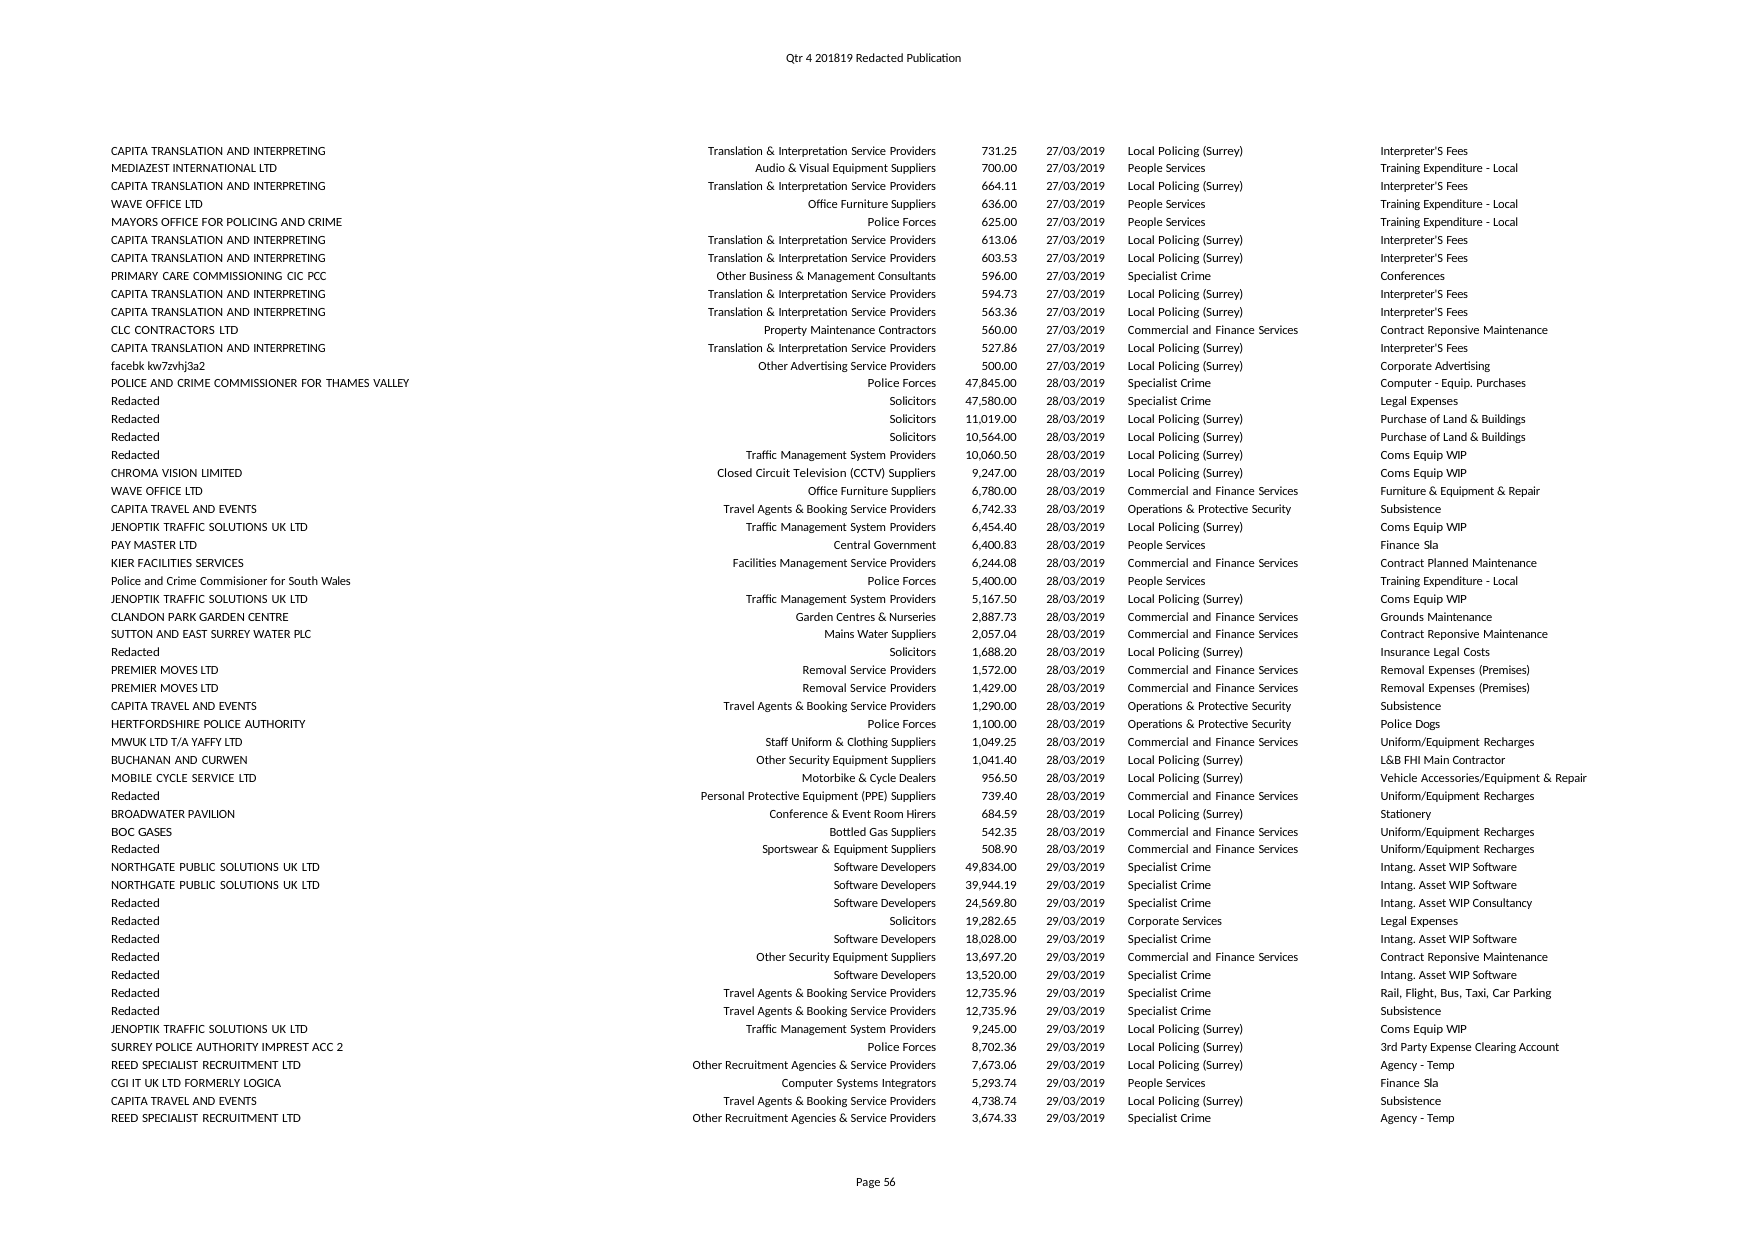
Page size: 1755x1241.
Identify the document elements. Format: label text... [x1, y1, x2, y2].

table_cell Local Policing (Surrey) [1117, 644, 1342, 662]
table_cell Specialist Crime [1117, 895, 1342, 912]
table_cell Interpreter'S Fees [1342, 178, 1594, 196]
table_cell 28/03/2019 [1031, 680, 1117, 697]
table_cell Legal Expenses [1342, 913, 1594, 930]
table_cell Corporate Advertising [1342, 357, 1594, 375]
table_cell Redacted [108, 411, 552, 428]
table_cell 5,293.74 [950, 1074, 1031, 1092]
table_cell facebk kw7zvhj3a2 [108, 357, 552, 375]
table_cell Commercial and Finance Services [1117, 948, 1342, 966]
table_cell Operations & Protective Security [1117, 698, 1342, 715]
table_cell 13,697.20 [950, 948, 1031, 966]
table_cell Commercial and Finance Services [1117, 321, 1342, 339]
table_header Local Policing (Surrey) [1117, 143, 1342, 160]
table_cell 28/03/2019 [1031, 698, 1117, 715]
table_cell 10,060.50 [950, 447, 1031, 464]
table_cell 10,564.00 [950, 429, 1031, 447]
table_cell 1,429.00 [950, 680, 1031, 697]
table_cell 13,520.00 [950, 966, 1031, 984]
table_cell Traffic Management System Providers [552, 1020, 950, 1038]
table_cell 500.00 [950, 357, 1031, 375]
table_cell People Services [1117, 160, 1342, 178]
table_cell Interpreter'S Fees [1342, 249, 1594, 267]
table_cell Audio & Visual Equipment Suppliers [552, 160, 950, 178]
table_cell 6,400.83 [950, 536, 1031, 554]
table_cell Travel Agents & Booking Service Providers [552, 698, 950, 715]
table_cell Purchase of Land & Buildings [1342, 411, 1594, 428]
table_cell Local Policing (Surrey) [1117, 429, 1342, 447]
table_header CAPITA TRANSLATION AND INTERPRETING [108, 143, 552, 160]
table_cell Corporate Services [1117, 913, 1342, 930]
table_cell Local Policing (Surrey) [1117, 249, 1342, 267]
table_cell Intang. Asset WIP Software [1342, 859, 1594, 877]
table_cell CLC CONTRACTORS LTD [108, 321, 552, 339]
table_cell Computer Systems Integrators [552, 1074, 950, 1092]
table_cell Operations & Protective Security [1117, 715, 1342, 733]
table_cell Redacted [108, 1002, 552, 1020]
table_cell 508.90 [950, 841, 1031, 859]
table_cell 12,735.96 [950, 984, 1031, 1002]
table_cell 27/03/2019 [1031, 178, 1117, 196]
table_cell People Services [1117, 1074, 1342, 1092]
table_cell People Services [1117, 572, 1342, 590]
table_cell 28/03/2019 [1031, 572, 1117, 590]
table_cell Specialist Crime [1117, 877, 1342, 894]
table_cell Police Forces [552, 375, 950, 393]
table_cell 6,780.00 [950, 483, 1031, 500]
table_cell 29/03/2019 [1031, 1074, 1117, 1092]
table_cell 6,454.40 [950, 518, 1031, 536]
table_cell Redacted [108, 787, 552, 805]
table_cell Specialist Crime [1117, 859, 1342, 877]
table_cell 9,245.00 [950, 1020, 1031, 1038]
table_cell 7,673.06 [950, 1056, 1031, 1074]
table_cell 28/03/2019 [1031, 447, 1117, 464]
table_cell 27/03/2019 [1031, 196, 1117, 213]
table_cell Subsistence [1342, 1092, 1594, 1110]
table_cell 24,569.80 [950, 895, 1031, 912]
table_cell 3rd Party Expense Clearing Account [1342, 1038, 1594, 1056]
table_cell 28/03/2019 [1031, 626, 1117, 644]
table_cell Garden Centres & Nurseries [552, 608, 950, 626]
table_cell Software Developers [552, 930, 950, 948]
table_cell 29/03/2019 [1031, 1020, 1117, 1038]
table_cell Sportswear & Equipment Suppliers [552, 841, 950, 859]
table_cell 28/03/2019 [1031, 590, 1117, 608]
table_cell Redacted [108, 447, 552, 464]
table_header 731.25 [950, 143, 1031, 160]
table_cell Solicitors [552, 913, 950, 930]
table_cell Translation & Interpretation Service Providers [552, 249, 950, 267]
table_cell Local Policing (Surrey) [1117, 357, 1342, 375]
table_cell Intang. Asset WIP Software [1342, 930, 1594, 948]
table_cell Police Forces [552, 1038, 950, 1056]
table_cell 739.40 [950, 787, 1031, 805]
table_cell Local Policing (Surrey) [1117, 1092, 1342, 1110]
table_cell Closed Circuit Television (CCTV) Suppliers [552, 465, 950, 482]
table_cell People Services [1117, 536, 1342, 554]
table_cell Commercial and Finance Services [1117, 662, 1342, 679]
table_cell Other Business & Management Consultants [552, 267, 950, 285]
table_cell 27/03/2019 [1031, 339, 1117, 357]
table_cell 1,290.00 [950, 698, 1031, 715]
table_cell 27/03/2019 [1031, 303, 1117, 321]
table_cell 29/03/2019 [1031, 984, 1117, 1002]
table_cell Motorbike & Cycle Dealers [552, 769, 950, 787]
table_cell Traffic Management System Providers [552, 518, 950, 536]
table_cell Legal Expenses [1342, 393, 1594, 411]
table_cell Contract Planned Maintenance [1342, 554, 1594, 572]
table_cell MAYORS OFFICE FOR POLICING AND CRIME [108, 214, 552, 231]
table_cell PRIMARY CARE COMMISSIONING CIC PCC [108, 267, 552, 285]
table_cell 29/03/2019 [1031, 877, 1117, 894]
table_cell Travel Agents & Booking Service Providers [552, 500, 950, 518]
table_cell 28/03/2019 [1031, 393, 1117, 411]
table_cell HERTFORDSHIRE POLICE AUTHORITY [108, 715, 552, 733]
table_cell Translation & Interpretation Service Providers [552, 178, 950, 196]
table_cell Software Developers [552, 859, 950, 877]
table_cell 603.53 [950, 249, 1031, 267]
table_cell Specialist Crime [1117, 966, 1342, 984]
table_cell 27/03/2019 [1031, 357, 1117, 375]
table_cell Removal Service Providers [552, 680, 950, 697]
table_cell Insurance Legal Costs [1342, 644, 1594, 662]
table_cell Specialist Crime [1117, 375, 1342, 393]
table_cell Commercial and Finance Services [1117, 841, 1342, 859]
table_cell 1,688.20 [950, 644, 1031, 662]
table_cell Specialist Crime [1117, 393, 1342, 411]
table_cell Police and Crime Commisioner for South Wales [108, 572, 552, 590]
table_cell Translation & Interpretation Service Providers [552, 285, 950, 303]
table_cell Redacted [108, 930, 552, 948]
table_cell Redacted [108, 429, 552, 447]
table_cell Removal Service Providers [552, 662, 950, 679]
table_cell Commercial and Finance Services [1117, 823, 1342, 841]
table_cell Other Recruitment Agencies & Service Providers [552, 1056, 950, 1074]
table_cell Commercial and Finance Services [1117, 787, 1342, 805]
table_cell 594.73 [950, 285, 1031, 303]
table_cell Coms Equip WIP [1342, 1020, 1594, 1038]
table_cell JENOPTIK TRAFFIC SOLUTIONS UK LTD [108, 1020, 552, 1038]
table_cell 636.00 [950, 196, 1031, 213]
table_cell CGI IT UK LTD FORMERLY LOGICA [108, 1074, 552, 1092]
table_cell 28/03/2019 [1031, 644, 1117, 662]
table_cell Agency - Temp [1342, 1056, 1594, 1074]
table_cell 11,019.00 [950, 411, 1031, 428]
table_cell POLICE AND CRIME COMMISSIONER FOR THAMES VALLEY [108, 375, 552, 393]
table_cell Local Policing (Surrey) [1117, 1038, 1342, 1056]
table_cell 6,244.08 [950, 554, 1031, 572]
table_cell 28/03/2019 [1031, 662, 1117, 679]
table_cell Software Developers [552, 966, 950, 984]
table_cell 27/03/2019 [1031, 267, 1117, 285]
table_cell Vehicle Accessories/Equipment & Repair [1342, 769, 1594, 787]
table_cell Operations & Protective Security [1117, 500, 1342, 518]
table_cell Specialist Crime [1117, 1002, 1342, 1020]
table_cell REED SPECIALIST RECRUITMENT LTD [108, 1110, 552, 1128]
table_cell Local Policing (Surrey) [1117, 339, 1342, 357]
table_cell MEDIAZEST INTERNATIONAL LTD [108, 160, 552, 178]
table_cell Local Policing (Surrey) [1117, 590, 1342, 608]
table_cell Intang. Asset WIP Software [1342, 877, 1594, 894]
table_cell Travel Agents & Booking Service Providers [552, 1092, 950, 1110]
table_cell Local Policing (Surrey) [1117, 751, 1342, 769]
table_cell 27/03/2019 [1031, 249, 1117, 267]
table_cell Uniform/Equipment Recharges [1342, 841, 1594, 859]
table_cell CAPITA TRANSLATION AND INTERPRETING [108, 303, 552, 321]
table_cell BOC GASES [108, 823, 552, 841]
table_cell Redacted [108, 644, 552, 662]
table_cell Subsistence [1342, 1002, 1594, 1020]
table_cell Traffic Management System Providers [552, 447, 950, 464]
table_cell JENOPTIK TRAFFIC SOLUTIONS UK LTD [108, 590, 552, 608]
table_cell Local Policing (Surrey) [1117, 411, 1342, 428]
table_cell Coms Equip WIP [1342, 518, 1594, 536]
table_cell Coms Equip WIP [1342, 465, 1594, 482]
table_cell 2,057.04 [950, 626, 1031, 644]
table_cell 27/03/2019 [1031, 231, 1117, 249]
table_cell PREMIER MOVES LTD [108, 680, 552, 697]
table_cell Solicitors [552, 411, 950, 428]
table_cell 29/03/2019 [1031, 1056, 1117, 1074]
table_cell People Services [1117, 214, 1342, 231]
table_cell 2,887.73 [950, 608, 1031, 626]
table_cell Uniform/Equipment Recharges [1342, 823, 1594, 841]
table_cell WAVE OFFICE LTD [108, 196, 552, 213]
table_cell 29/03/2019 [1031, 859, 1117, 877]
table_cell Local Policing (Surrey) [1117, 518, 1342, 536]
table_cell Travel Agents & Booking Service Providers [552, 1002, 950, 1020]
table_cell Furniture & Equipment & Repair [1342, 483, 1594, 500]
table_cell 12,735.96 [950, 1002, 1031, 1020]
table_cell Contract Reponsive Maintenance [1342, 626, 1594, 644]
table_cell 28/03/2019 [1031, 787, 1117, 805]
table_cell 28/03/2019 [1031, 483, 1117, 500]
table_cell Computer - Equip. Purchases [1342, 375, 1594, 393]
table_cell People Services [1117, 196, 1342, 213]
table_cell Uniform/Equipment Recharges [1342, 787, 1594, 805]
table_cell CAPITA TRANSLATION AND INTERPRETING [108, 231, 552, 249]
table_cell CAPITA TRAVEL AND EVENTS [108, 1092, 552, 1110]
table_cell 27/03/2019 [1031, 214, 1117, 231]
table_cell Property Maintenance Contractors [552, 321, 950, 339]
table_header 27/03/2019 [1031, 143, 1117, 160]
table_cell 28/03/2019 [1031, 518, 1117, 536]
table_cell Personal Protective Equipment (PPE) Suppliers [552, 787, 950, 805]
table_cell Commercial and Finance Services [1117, 733, 1342, 751]
table_cell Software Developers [552, 895, 950, 912]
table_cell 527.86 [950, 339, 1031, 357]
table_cell Police Dogs [1342, 715, 1594, 733]
table_cell 684.59 [950, 805, 1031, 823]
table_cell Subsistence [1342, 698, 1594, 715]
table_cell Contract Reponsive Maintenance [1342, 321, 1594, 339]
table_cell Local Policing (Surrey) [1117, 769, 1342, 787]
table_cell Specialist Crime [1117, 930, 1342, 948]
table_cell Interpreter'S Fees [1342, 339, 1594, 357]
table_cell Removal Expenses (Premises) [1342, 662, 1594, 679]
table_cell 563.36 [950, 303, 1031, 321]
table_cell 28/03/2019 [1031, 769, 1117, 787]
table_cell Translation & Interpretation Service Providers [552, 339, 950, 357]
table_cell Traffic Management System Providers [552, 590, 950, 608]
table_cell Solicitors [552, 393, 950, 411]
table_header Interpreter'S Fees [1342, 143, 1594, 160]
table_cell 1,100.00 [950, 715, 1031, 733]
table_cell Training Expenditure - Local [1342, 214, 1594, 231]
table_cell Local Policing (Surrey) [1117, 1056, 1342, 1074]
table_cell Solicitors [552, 429, 950, 447]
table_cell 47,845.00 [950, 375, 1031, 393]
table_cell 18,028.00 [950, 930, 1031, 948]
table_cell Software Developers [552, 877, 950, 894]
table_cell BUCHANAN AND CURWEN [108, 751, 552, 769]
table_cell Conferences [1342, 267, 1594, 285]
table_cell 27/03/2019 [1031, 321, 1117, 339]
table_cell 1,572.00 [950, 662, 1031, 679]
table_cell 28/03/2019 [1031, 733, 1117, 751]
table_cell 613.06 [950, 231, 1031, 249]
table_cell REED SPECIALIST RECRUITMENT LTD [108, 1056, 552, 1074]
table_cell Redacted [108, 841, 552, 859]
table_cell Police Forces [552, 214, 950, 231]
table_cell Intang. Asset WIP Consultancy [1342, 895, 1594, 912]
table_cell Mains Water Suppliers [552, 626, 950, 644]
table_cell WAVE OFFICE LTD [108, 483, 552, 500]
table_cell Commercial and Finance Services [1117, 680, 1342, 697]
table_cell 28/03/2019 [1031, 375, 1117, 393]
table_cell Agency - Temp [1342, 1110, 1594, 1128]
table_cell Local Policing (Surrey) [1117, 178, 1342, 196]
table_cell 9,247.00 [950, 465, 1031, 482]
table_cell Redacted [108, 393, 552, 411]
table_cell 596.00 [950, 267, 1031, 285]
table_cell Redacted [108, 948, 552, 966]
table_cell 27/03/2019 [1031, 285, 1117, 303]
table_cell 542.35 [950, 823, 1031, 841]
table_cell 4,738.74 [950, 1092, 1031, 1110]
table_cell Local Policing (Surrey) [1117, 285, 1342, 303]
table_cell Translation & Interpretation Service Providers [552, 231, 950, 249]
table_cell 5,167.50 [950, 590, 1031, 608]
table_cell 47,580.00 [950, 393, 1031, 411]
table_cell 29/03/2019 [1031, 930, 1117, 948]
table_cell Contract Reponsive Maintenance [1342, 948, 1594, 966]
table_cell 39,944.19 [950, 877, 1031, 894]
table_cell 28/03/2019 [1031, 751, 1117, 769]
table_cell 956.50 [950, 769, 1031, 787]
table_cell 664.11 [950, 178, 1031, 196]
table_cell 29/03/2019 [1031, 1110, 1117, 1128]
table_cell 29/03/2019 [1031, 948, 1117, 966]
table_cell Specialist Crime [1117, 1110, 1342, 1128]
table_cell CAPITA TRAVEL AND EVENTS [108, 500, 552, 518]
table_cell 28/03/2019 [1031, 715, 1117, 733]
table_cell PREMIER MOVES LTD [108, 662, 552, 679]
table_cell CAPITA TRANSLATION AND INTERPRETING [108, 249, 552, 267]
table_cell Local Policing (Surrey) [1117, 231, 1342, 249]
table_cell CAPITA TRANSLATION AND INTERPRETING [108, 339, 552, 357]
table_cell 49,834.00 [950, 859, 1031, 877]
table_cell Finance Sla [1342, 1074, 1594, 1092]
table_cell Finance Sla [1342, 536, 1594, 554]
table_cell 28/03/2019 [1031, 608, 1117, 626]
table_cell BROADWATER PAVILION [108, 805, 552, 823]
table_cell Travel Agents & Booking Service Providers [552, 984, 950, 1002]
table_cell Staff Uniform & Clothing Suppliers [552, 733, 950, 751]
table_cell Local Policing (Surrey) [1117, 465, 1342, 482]
table_cell 28/03/2019 [1031, 465, 1117, 482]
table_cell Other Recruitment Agencies & Service Providers [552, 1110, 950, 1128]
table_cell Local Policing (Surrey) [1117, 447, 1342, 464]
table_cell CAPITA TRANSLATION AND INTERPRETING [108, 178, 552, 196]
table_cell NORTHGATE PUBLIC SOLUTIONS UK LTD [108, 877, 552, 894]
table_cell 28/03/2019 [1031, 536, 1117, 554]
table_cell JENOPTIK TRAFFIC SOLUTIONS UK LTD [108, 518, 552, 536]
table_cell 1,049.25 [950, 733, 1031, 751]
table_cell Stationery [1342, 805, 1594, 823]
table_cell Office Furniture Suppliers [552, 483, 950, 500]
table_cell 29/03/2019 [1031, 966, 1117, 984]
table_cell 28/03/2019 [1031, 411, 1117, 428]
table_cell PAY MASTER LTD [108, 536, 552, 554]
table_cell MOBILE CYCLE SERVICE LTD [108, 769, 552, 787]
table_cell Other Security Equipment Suppliers [552, 948, 950, 966]
table_cell Interpreter'S Fees [1342, 303, 1594, 321]
table_cell Other Advertising Service Providers [552, 357, 950, 375]
table_cell 28/03/2019 [1031, 805, 1117, 823]
table_cell 28/03/2019 [1031, 841, 1117, 859]
table_cell Local Policing (Surrey) [1117, 805, 1342, 823]
table_cell Facilities Management Service Providers [552, 554, 950, 572]
table_cell Police Forces [552, 572, 950, 590]
table_cell Local Policing (Surrey) [1117, 303, 1342, 321]
table_cell Coms Equip WIP [1342, 590, 1594, 608]
table_cell Intang. Asset WIP Software [1342, 966, 1594, 984]
table_cell 28/03/2019 [1031, 429, 1117, 447]
table_cell CAPITA TRANSLATION AND INTERPRETING [108, 285, 552, 303]
table_cell 27/03/2019 [1031, 160, 1117, 178]
table_cell Bottled Gas Suppliers [552, 823, 950, 841]
table_cell Training Expenditure - Local [1342, 160, 1594, 178]
table_cell Office Furniture Suppliers [552, 196, 950, 213]
table_cell 700.00 [950, 160, 1031, 178]
table_cell Rail, Flight, Bus, Taxi, Car Parking [1342, 984, 1594, 1002]
table_cell 625.00 [950, 214, 1031, 231]
table_cell Local Policing (Surrey) [1117, 1020, 1342, 1038]
table_cell Commercial and Finance Services [1117, 626, 1342, 644]
table_cell Training Expenditure - Local [1342, 572, 1594, 590]
table_cell Specialist Crime [1117, 267, 1342, 285]
table_cell 29/03/2019 [1031, 895, 1117, 912]
table_cell L&B FHI Main Contractor [1342, 751, 1594, 769]
table_cell 19,282.65 [950, 913, 1031, 930]
table_cell CAPITA TRAVEL AND EVENTS [108, 698, 552, 715]
table_cell Specialist Crime [1117, 984, 1342, 1002]
table_cell 29/03/2019 [1031, 1002, 1117, 1020]
table_cell 560.00 [950, 321, 1031, 339]
table_cell Interpreter'S Fees [1342, 285, 1594, 303]
table_cell Training Expenditure - Local [1342, 196, 1594, 213]
table_cell Purchase of Land & Buildings [1342, 429, 1594, 447]
table_cell CLANDON PARK GARDEN CENTRE [108, 608, 552, 626]
table_cell Removal Expenses (Premises) [1342, 680, 1594, 697]
table_cell KIER FACILITIES SERVICES [108, 554, 552, 572]
table_cell 3,674.33 [950, 1110, 1031, 1128]
table_cell Redacted [108, 895, 552, 912]
table_cell 29/03/2019 [1031, 1092, 1117, 1110]
table_cell Commercial and Finance Services [1117, 608, 1342, 626]
table_cell Police Forces [552, 715, 950, 733]
table_cell 29/03/2019 [1031, 1038, 1117, 1056]
table_cell Redacted [108, 913, 552, 930]
table_cell Commercial and Finance Services [1117, 554, 1342, 572]
table_cell Interpreter'S Fees [1342, 231, 1594, 249]
table_cell Other Security Equipment Suppliers [552, 751, 950, 769]
table_cell CHROMA VISION LIMITED [108, 465, 552, 482]
table_cell Commercial and Finance Services [1117, 483, 1342, 500]
table_cell SUTTON AND EAST SURREY WATER PLC [108, 626, 552, 644]
table_cell Uniform/Equipment Recharges [1342, 733, 1594, 751]
table_cell Conference & Event Room Hirers [552, 805, 950, 823]
table_cell 1,041.40 [950, 751, 1031, 769]
table_cell Subsistence [1342, 500, 1594, 518]
table_cell SURREY POLICE AUTHORITY IMPREST ACC 2 [108, 1038, 552, 1056]
table_cell Coms Equip WIP [1342, 447, 1594, 464]
table_cell 28/03/2019 [1031, 500, 1117, 518]
table_cell 28/03/2019 [1031, 554, 1117, 572]
table_cell Grounds Maintenance [1342, 608, 1594, 626]
table_cell 6,742.33 [950, 500, 1031, 518]
table_header Translation & Interpretation Service Providers [552, 143, 950, 160]
table_cell Solicitors [552, 644, 950, 662]
table_cell 8,702.36 [950, 1038, 1031, 1056]
table_cell 5,400.00 [950, 572, 1031, 590]
table_cell NORTHGATE PUBLIC SOLUTIONS UK LTD [108, 859, 552, 877]
table_cell MWUK LTD T/A YAFFY LTD [108, 733, 552, 751]
table_cell Redacted [108, 984, 552, 1002]
table_cell 29/03/2019 [1031, 913, 1117, 930]
table_cell 28/03/2019 [1031, 823, 1117, 841]
table_cell Central Government [552, 536, 950, 554]
table_cell Redacted [108, 966, 552, 984]
table_cell Translation & Interpretation Service Providers [552, 303, 950, 321]
